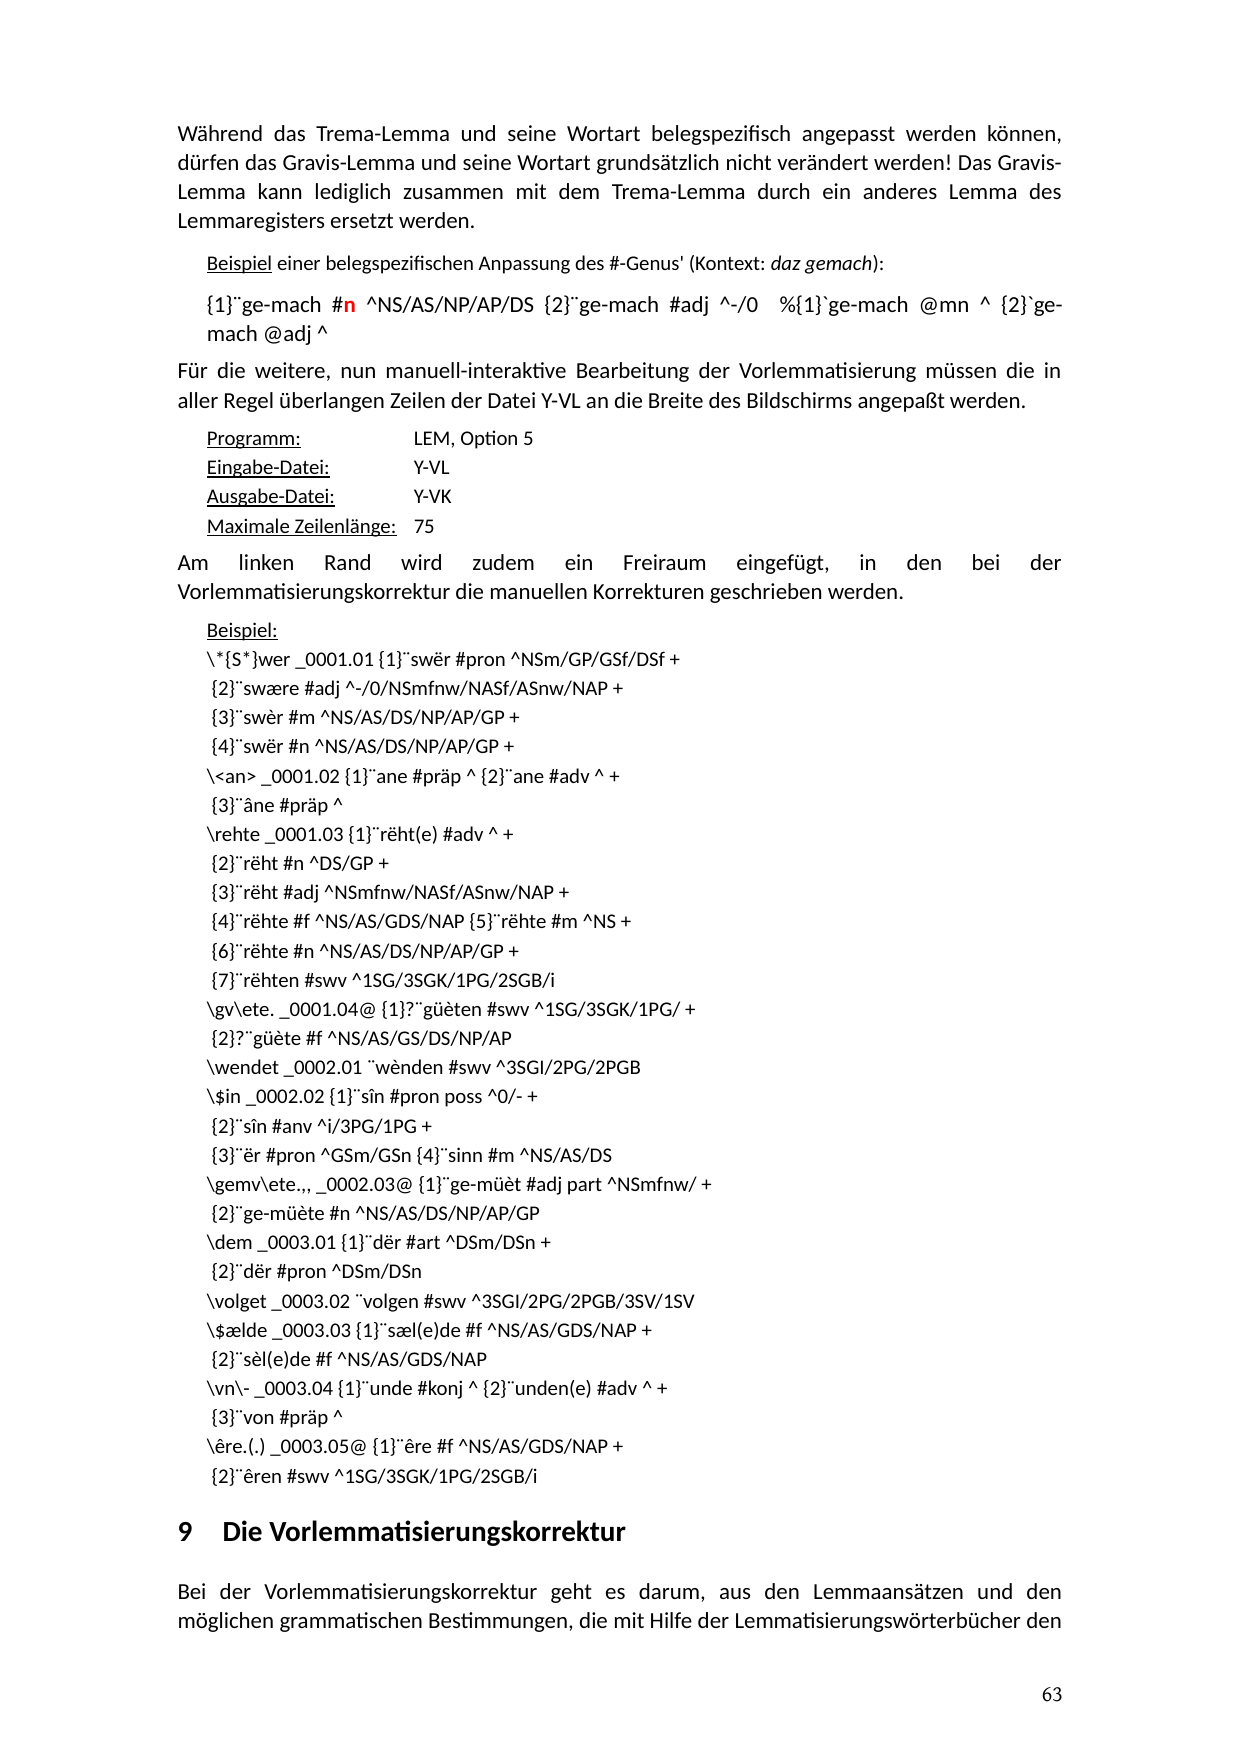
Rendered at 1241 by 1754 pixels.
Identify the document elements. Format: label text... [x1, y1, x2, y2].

text \$ælde _0003.03 {1}¨sæl(e)de #f ^NS/AS/GDS/NAP + [207, 1314, 1063, 1343]
text {3}¨âne #präp ^ [207, 789, 1063, 818]
text \êre.(.) _0003.05@ {1}¨êre #f ^NS/AS/GDS/NAP + [207, 1431, 1063, 1460]
text \gemv\ete.,, _0002.03@ {1}¨ge-müèt #adj part ^NSmfnw/ + [207, 1168, 1063, 1197]
text Bei der Vorlemmatisierungskorrektur geht es darum, aus den Lemmaansätzen und den möglichen grammatischen Bestimmungen, die mit Hilfe der Lemmatisierungswörterbücher den [177, 1576, 1063, 1635]
text {2}?¨güète #f ^NS/AS/GS/DS/NP/AP [207, 1022, 1063, 1051]
text Programm: LEM, Option 5 [207, 422, 1063, 451]
subtitle Beispiel: [207, 614, 1063, 643]
text \dem _0003.01 {1}¨dër #art ^DSm/DSn + [207, 1226, 1063, 1256]
text {1}¨ge-mach #n ^NS/AS/NP/AP/DS {2}¨ge-mach #adj ^-/0 %{1}`ge-mach @mn ^ {2}`ge-mach @adj ^ [207, 289, 1063, 347]
text {2}¨sèl(e)de #f ^NS/AS/GDS/NAP [207, 1343, 1063, 1372]
text {2}¨rëht #n ^DS/GP + [207, 847, 1063, 876]
text \*{S*}wer _0001.01 {1}¨swër #pron ^NSm/GP/GSf/DSf + [207, 643, 1063, 672]
text {4}¨swër #n ^NS/AS/DS/NP/AP/GP + [207, 731, 1063, 760]
text \rehte _0001.03 {1}¨rëht(e) #adv ^ + [207, 818, 1063, 847]
text Für die weitere, nun manuell-interaktive Bearbeitung der Vorlemmatisierung müssen die in aller Regel überlangen Zeilen der Datei Y-VL an die Breite des Bildschirms angepaßt werden. [177, 356, 1063, 414]
text {6}¨rëhte #n ^NS/AS/DS/NP/AP/GP + [207, 935, 1063, 964]
text Während das Trema-Lemma und seine Wortart belegspezifisch angepasst werden können, dürfen das Gravis-Lemma und seine Wortart grundsätzlich nicht verändert werden! Das Gravis-Lemma kann lediglich zusammen mit dem Trema-Lemma durch ein anderes Lemma des Lemmaregisters ersetzt werden. [177, 118, 1063, 235]
text Ausgabe-Datei: Y-VK [207, 481, 1063, 510]
text {2}¨êren #swv ^1SG/3SGK/1PG/2SGB/i [207, 1460, 1063, 1489]
text Maximale Zeilenlänge: 75 [207, 510, 1063, 539]
text {2}¨sîn #anv ^i/3PG/1PG + [207, 1110, 1063, 1139]
text {2}¨swære #adj ^-/0/NSmfnw/NASf/ASnw/NAP + [207, 672, 1063, 701]
text \volget _0003.02 ¨volgen #swv ^3SGI/2PG/2PGB/3SV/1SV [207, 1285, 1063, 1314]
text {7}¨rëhten #swv ^1SG/3SGK/1PG/2SGB/i [207, 964, 1063, 993]
text {3}¨swèr #m ^NS/AS/DS/NP/AP/GP + [207, 701, 1063, 731]
text Eingabe-Datei: Y-VL [207, 451, 1063, 481]
subtitle Die Vorlemmatisierungskorrektur [177, 1518, 1063, 1547]
text Am linken Rand wird zudem ein Freiraum eingefügt, in den bei der Vorlemmatisierungskorrektur die manuellen Korrekturen geschrieben werden. [177, 547, 1063, 606]
text \wendet _0002.01 ¨wènden #swv ^3SGI/2PG/2PGB [207, 1051, 1063, 1081]
text {2}¨dër #pron ^DSm/DSn [207, 1256, 1063, 1285]
text {3}¨von #präp ^ [207, 1401, 1063, 1431]
text {4}¨rëhte #f ^NS/AS/GDS/NAP {5}¨rëhte #m ^NS + [207, 906, 1063, 935]
text {3}¨rëht #adj ^NSmfnw/NASf/ASnw/NAP + [207, 876, 1063, 906]
text \$in _0002.02 {1}¨sîn #pron poss ^0/- + [207, 1081, 1063, 1110]
text \gv\ete. _0001.04@ {1}?¨güèten #swv ^1SG/3SGK/1PG/ + [207, 993, 1063, 1022]
text \vn\- _0003.04 {1}¨unde #konj ^ {2}¨unden(e) #adv ^ + [207, 1372, 1063, 1401]
text {2}¨ge-müète #n ^NS/AS/DS/NP/AP/GP [207, 1197, 1063, 1226]
text \<an> _0001.02 {1}¨ane #präp ^ {2}¨ane #adv ^ + [207, 760, 1063, 789]
text Beispiel einer belegspezifischen Anpassung des #-Genus' (Kontext: daz gemach): [207, 247, 1063, 276]
text {3}¨ër #pron ^GSm/GSn {4}¨sinn #m ^NS/AS/DS [207, 1139, 1063, 1168]
